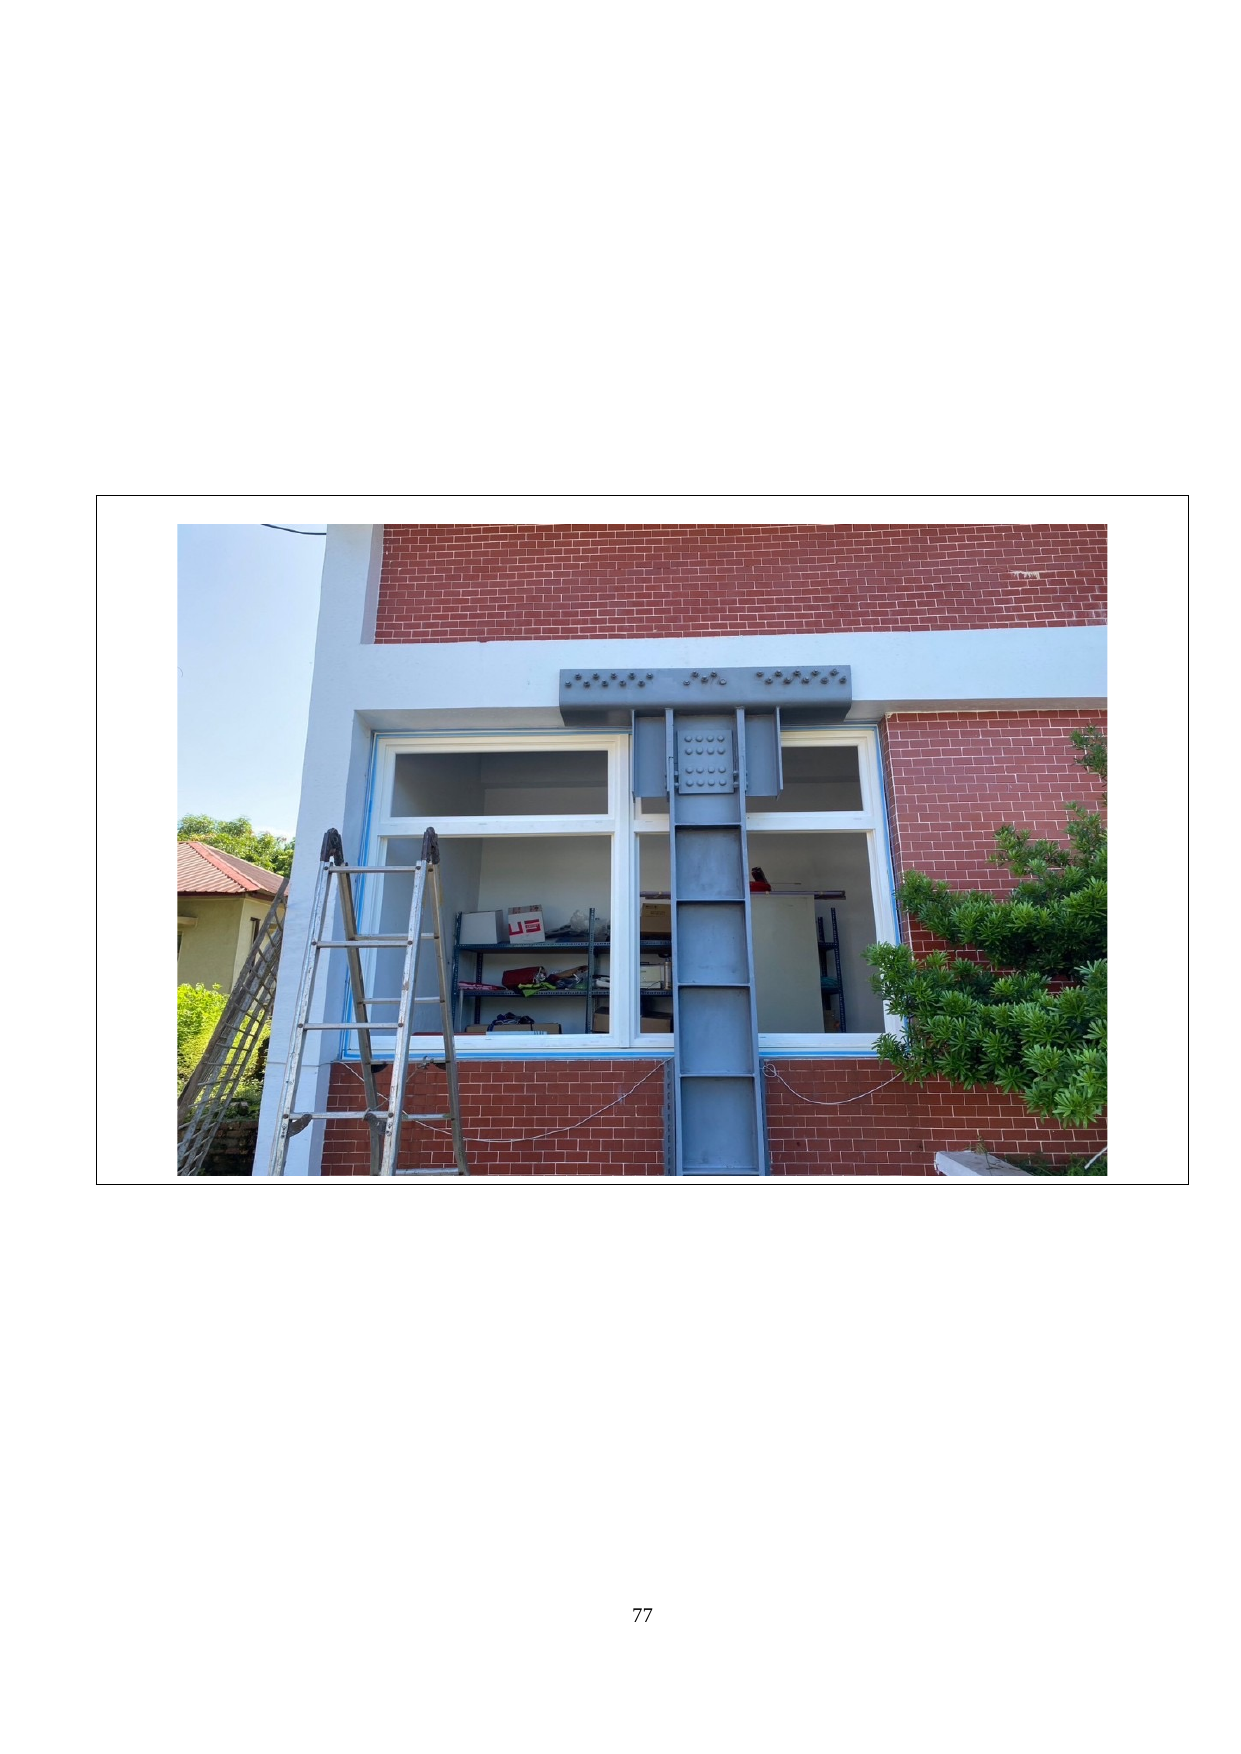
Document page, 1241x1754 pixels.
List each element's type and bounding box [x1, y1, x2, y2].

table_cell [97, 496, 1188, 1183]
